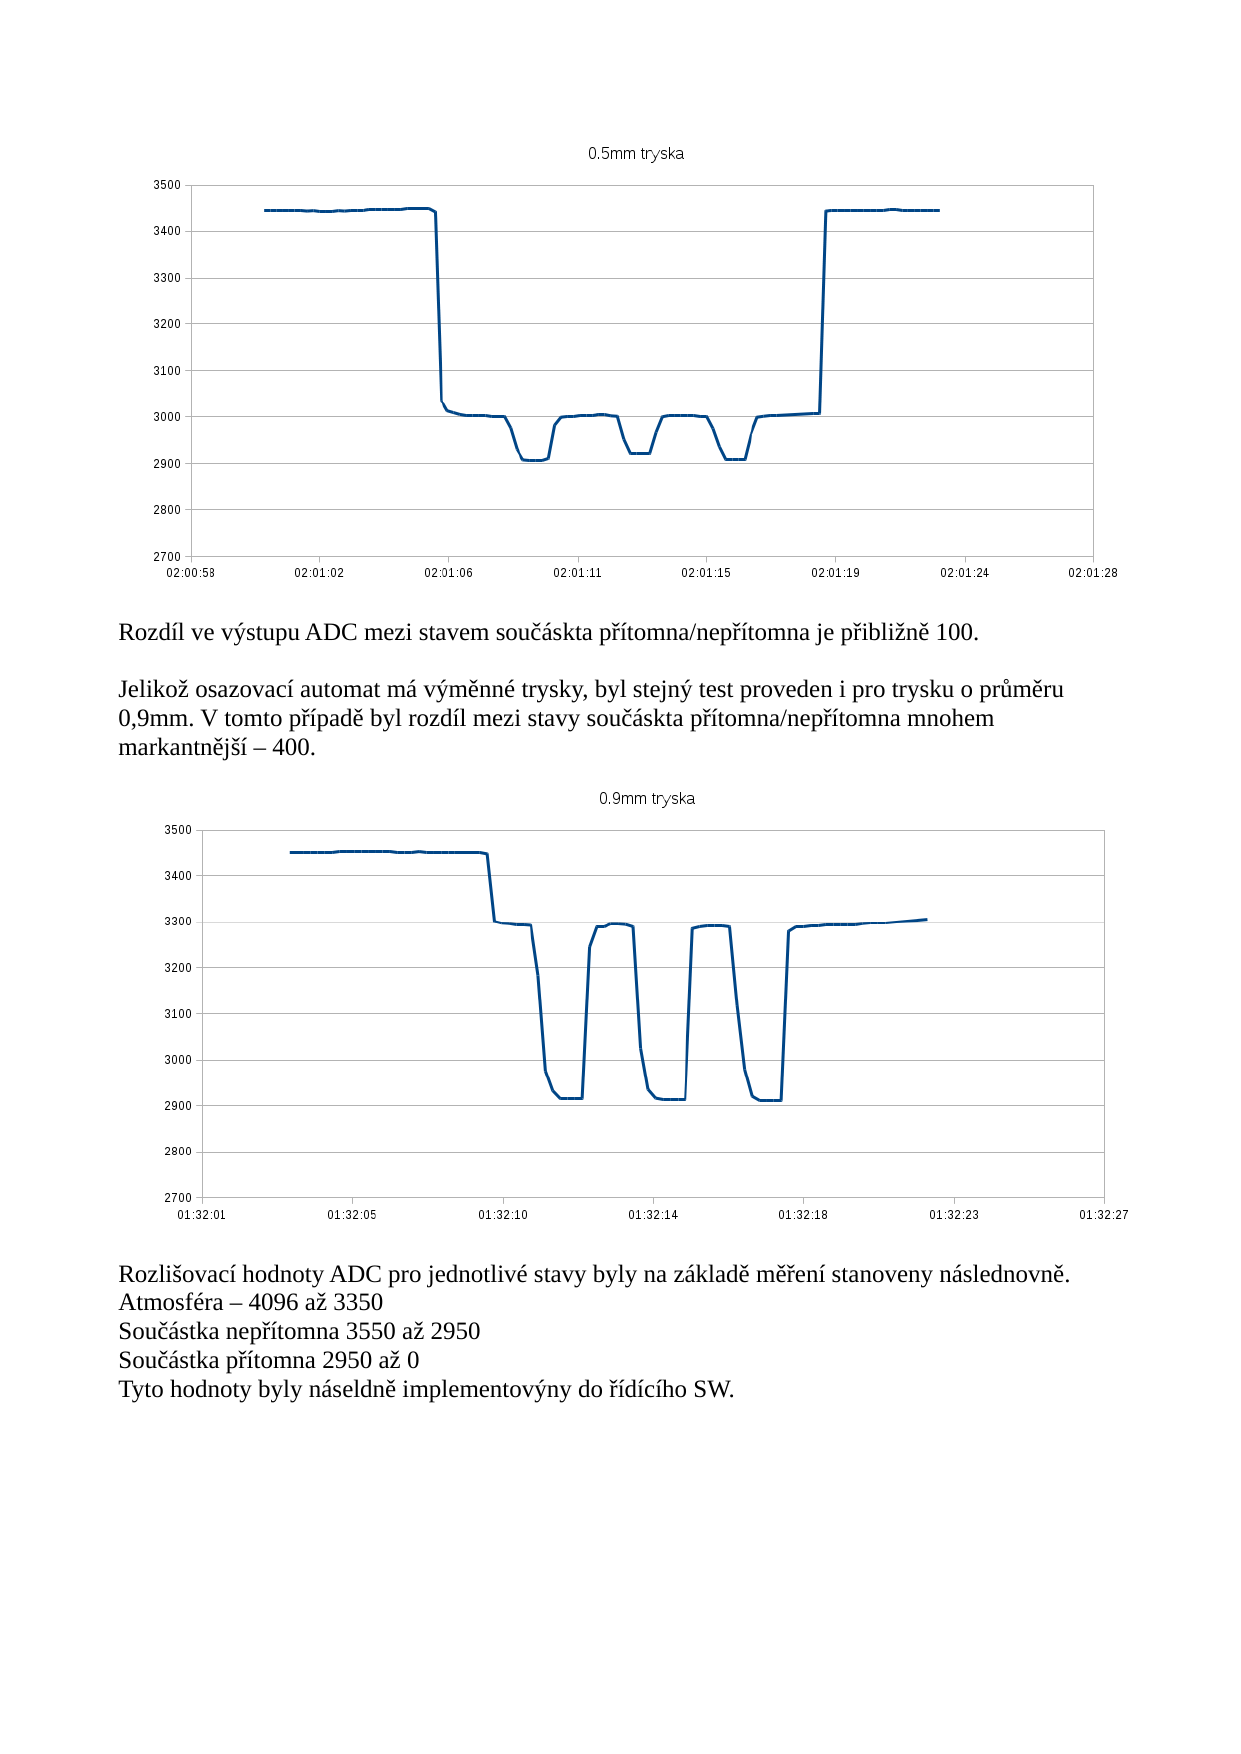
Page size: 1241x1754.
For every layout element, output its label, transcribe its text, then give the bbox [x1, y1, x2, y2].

picture [133, 124, 1138, 589]
text Součástka přítomna 2950 až 0 [118, 1345, 1122, 1374]
text Atmosféra – 4096 až 3350 [118, 1287, 1122, 1316]
text Rozdíl ve výstupu ADC mezi stavem součáskta přítomna/nepřítomna je přibližně 100. [118, 617, 1122, 646]
text Součástka nepřítomna 3550 až 2950 [118, 1316, 1122, 1345]
text Jelikož osazovací automat má výměnné trysky, byl stejný test proveden i pro trysku o průměru 0,9mm. V tomto případě byl rozdíl mezi stavy součáskta přítomna/nepřítomna mnohem markantnější – 400. [118, 674, 1122, 761]
picture [144, 769, 1149, 1230]
text Rozlišovací hodnoty ADC pro jednotlivé stavy byly na základě měření stanoveny následnovně. [118, 1259, 1122, 1287]
text Tyto hodnoty byly náseldně implementovýny do řídícího SW. [118, 1374, 1122, 1402]
